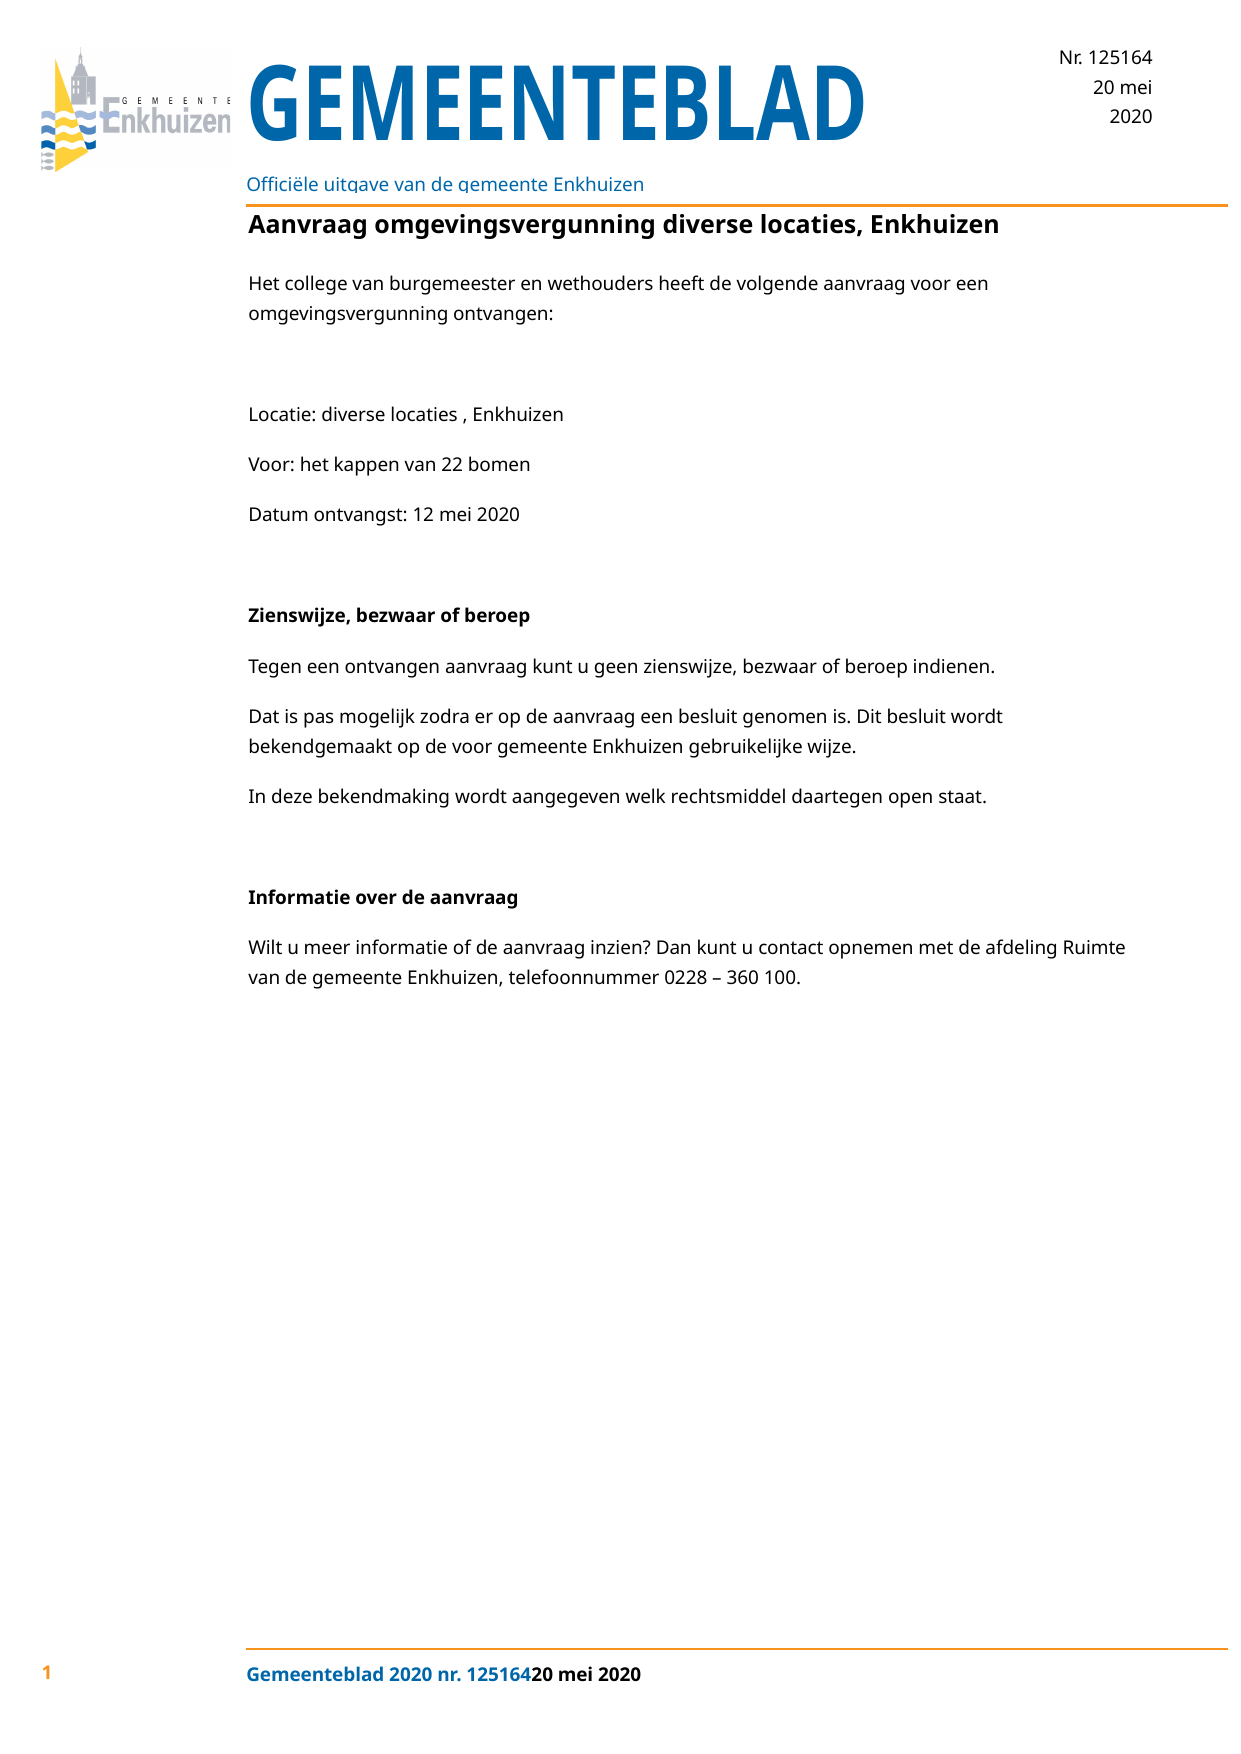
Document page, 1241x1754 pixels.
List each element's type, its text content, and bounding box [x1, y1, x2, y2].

text Wilt u meer informatie of de aanvraag inzien? Dan kunt u contact opnemen met de afdeling Ruimte van de gemeente Enkhuizen, telefoonnummer 0228 – 360 100. [248, 934, 1152, 990]
text Aanvraag omgevingsvergunning diverse locaties, Enkhuizen [248, 207, 1152, 241]
picture [41, 47, 231, 172]
text Voor: het kappen van 22 bomen [248, 451, 1152, 477]
text Het college van burgemeester en wethouders heeft de volgende aanvraag voor een omgevingsvergunning ontvangen: [248, 270, 1152, 326]
text Informatie over de aanvraag [248, 884, 1152, 910]
text Datum ontvangst: 12 mei 2020 [248, 502, 1152, 527]
text Dat is pas mogelijk zodra er op de aanvraag een besluit genomen is. Dit besluit wordt bekendgemaakt op de voor gemeente Enkhuizen gebruikelijke wijze. [248, 703, 1152, 758]
text Locatie: diverse locaties , Enkhuizen [248, 401, 1152, 426]
text In deze bekendmaking wordt aangegeven welk rechtsmiddel daartegen open staat. [248, 783, 1152, 809]
text Zienswijze, bezwaar of beroep [248, 602, 1152, 628]
text Tegen een ontvangen aanvraag kunt u geen zienswijze, bezwaar of beroep indienen. [248, 653, 1152, 678]
